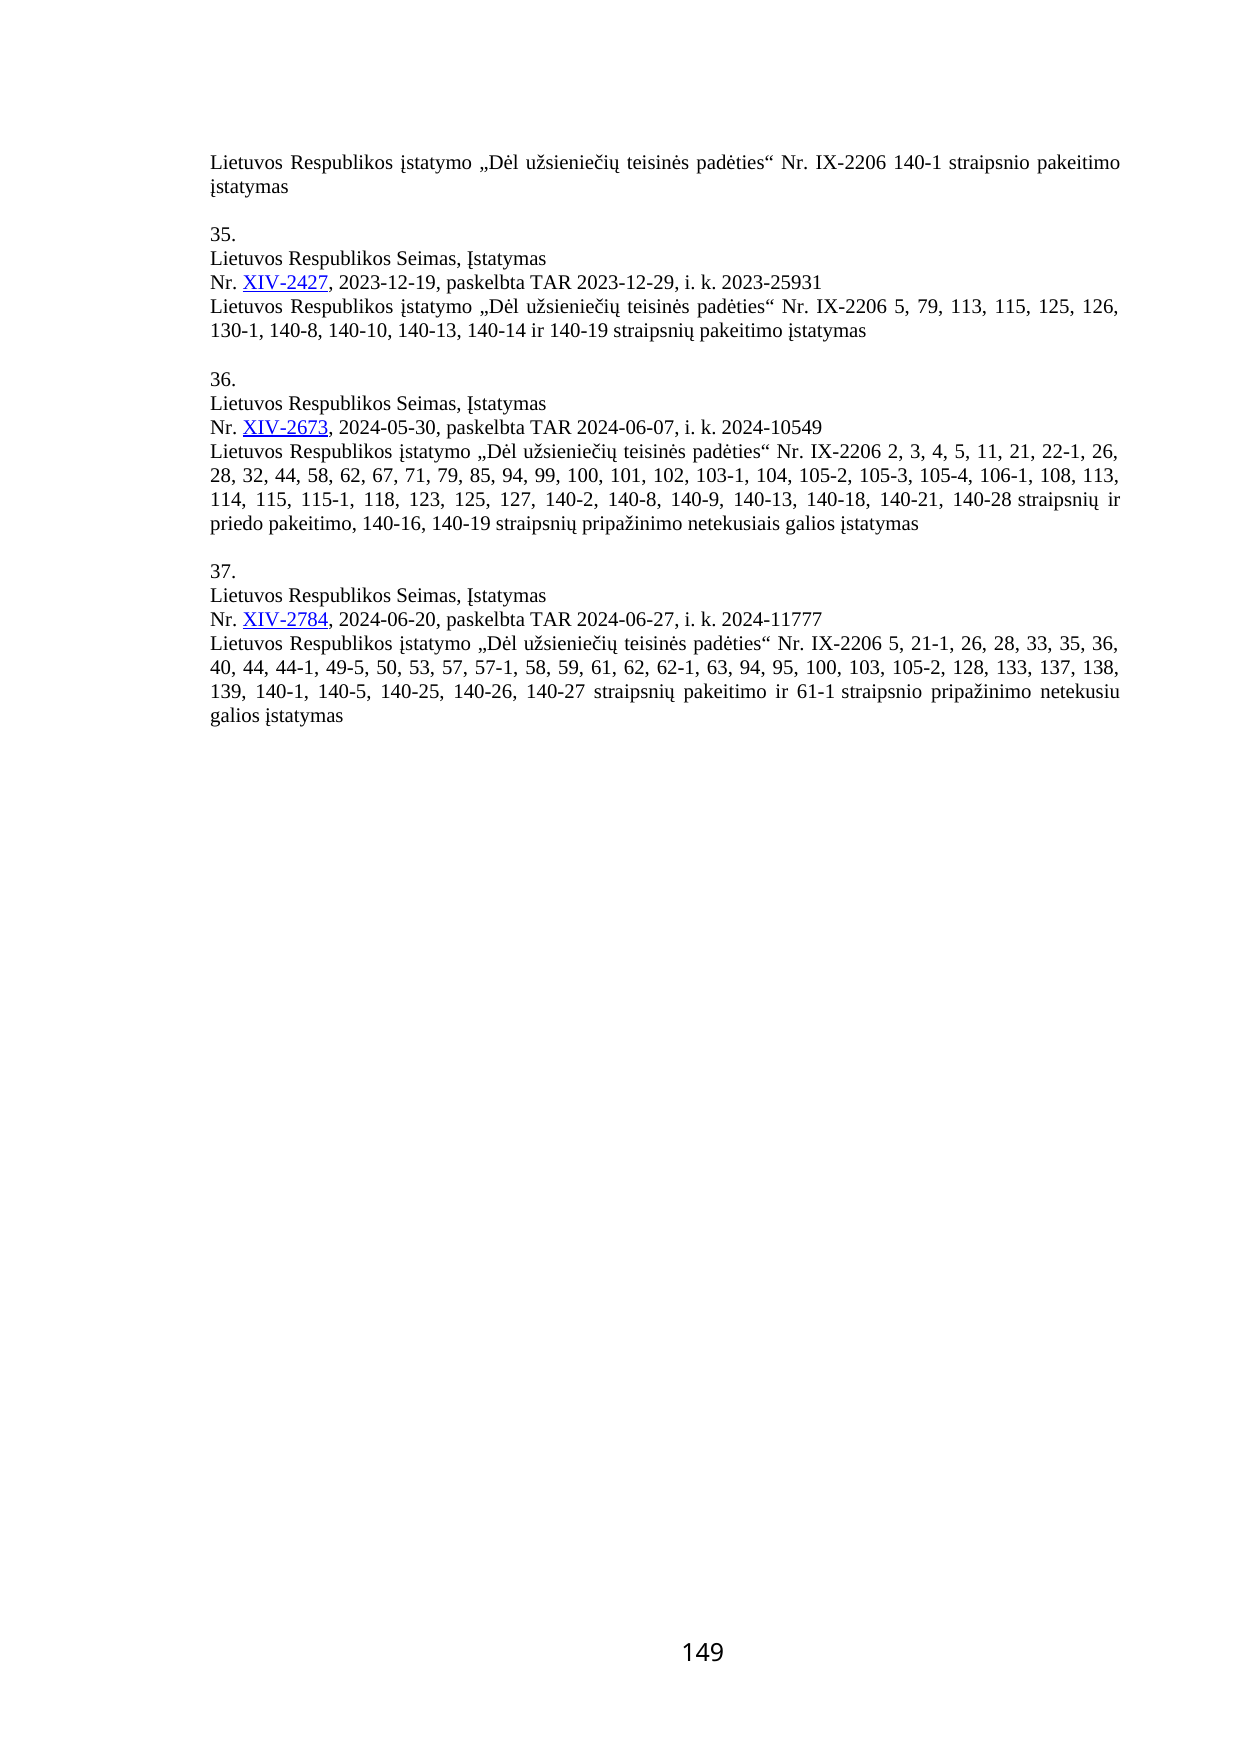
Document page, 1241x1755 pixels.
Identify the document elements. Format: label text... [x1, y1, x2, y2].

text 37. [210, 559, 1120, 583]
text Lietuvos Respublikos Seimas, Įstatymas [210, 246, 1120, 270]
text Lietuvos Respublikos Seimas, Įstatymas [210, 583, 1120, 607]
text Lietuvos Respublikos Seimas, Įstatymas [210, 391, 1120, 415]
text Lietuvos Respublikos įstatymo „Dėl užsieniečių teisinės padėties“ Nr. IX-2206 140-1 straipsnio pakeitimo įstatymas [210, 150, 1120, 198]
text Lietuvos Respublikos įstatymo „Dėl užsieniečių teisinės padėties“ Nr. IX-2206 2, 3, 4, 5, 11, 21, 22-1, 26, 28, 32, 44, 58, 62, 67, 71, 79, 85, 94, 99, 100, 101, 102, 103-1, 104, 105-2, 105-3, 105-4, 106-1, 108, 113, 114, 115, 115-1, 118, 123, 125, 127, 140-2, 140-8, 140-9, 140-13, 140-18, 140-21, 140-28 straipsnių ir priedo pakeitimo, 140-16, 140-19 straipsnių pripažinimo netekusiais galios įstatymas [210, 439, 1120, 535]
text Lietuvos Respublikos įstatymo „Dėl užsieniečių teisinės padėties“ Nr. IX-2206 5, 21-1, 26, 28, 33, 35, 36, 40, 44, 44-1, 49-5, 50, 53, 57, 57-1, 58, 59, 61, 62, 62-1, 63, 94, 95, 100, 103, 105-2, 128, 133, 137, 138, 139, 140-1, 140-5, 140-25, 140-26, 140-27 straipsnių pakeitimo ir 61-1 straipsnio pripažinimo netekusiu galios įstatymas [210, 631, 1120, 727]
text Nr. XIV-2784, 2024-06-20, paskelbta TAR 2024-06-27, i. k. 2024-11777 [210, 607, 1120, 631]
text Nr. XIV-2427, 2023-12-19, paskelbta TAR 2023-12-29, i. k. 2023-25931 [210, 270, 1120, 294]
text 36. [210, 367, 1120, 391]
text Lietuvos Respublikos įstatymo „Dėl užsieniečių teisinės padėties“ Nr. IX-2206 5, 79, 113, 115, 125, 126, 130-1, 140-8, 140-10, 140-13, 140-14 ir 140-19 straipsnių pakeitimo įstatymas [210, 294, 1120, 342]
text Nr. XIV-2673, 2024-05-30, paskelbta TAR 2024-06-07, i. k. 2024-10549 [210, 415, 1120, 439]
text 35. [210, 222, 1120, 246]
